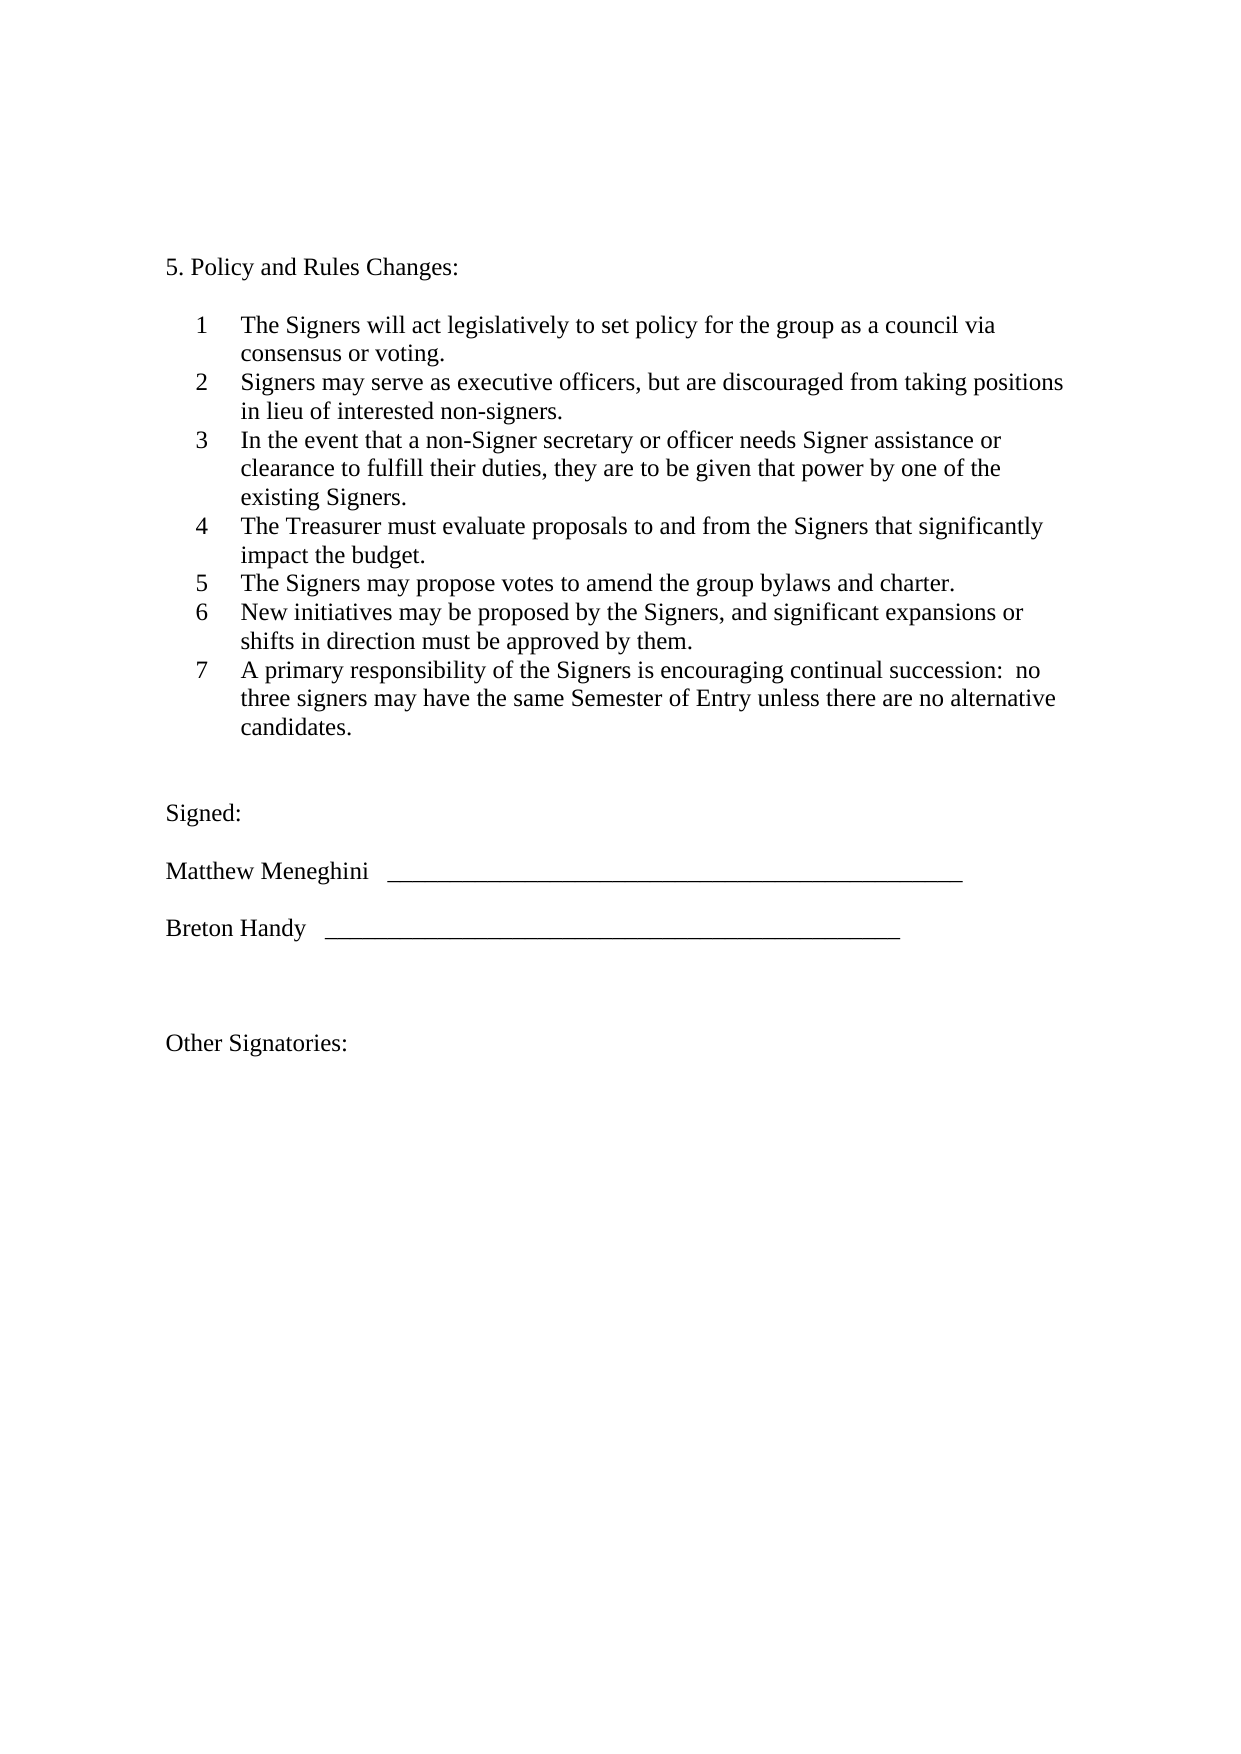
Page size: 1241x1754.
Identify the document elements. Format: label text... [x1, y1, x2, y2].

list New initiatives may be proposed by the Signers, and significant expansions or shifts in direction must be approved by them. [195, 597, 1075, 655]
text 5. Policy and Rules Changes: [165, 252, 1075, 310]
list The Treasurer must evaluate proposals to and from the Signers that significantly impact the budget. [195, 511, 1075, 568]
text Other Signatories: [165, 1028, 1075, 1115]
list In the event that a non-Signer secretary or officer needs Signer assistance or clearance to fulfill their duties, they are to be given that power by one of the existing Signers. [195, 425, 1075, 511]
list The Signers may propose votes to amend the group bylaws and charter. [195, 568, 1075, 597]
text Signed: Matthew Meneghini ______________________________________________ Breton Handy ______________________________________________ [165, 798, 1075, 1000]
list A primary responsibility of the Signers is encouraging continual succession: no three signers may have the same Semester of Entry unless there are no alternative candidates. [195, 655, 1075, 741]
list The Signers will act legislatively to set policy for the group as a council via consensus or voting. [195, 310, 1075, 367]
list Signers may serve as executive officers, but are discouraged from taking positions in lieu of interested non-signers. [195, 367, 1075, 425]
